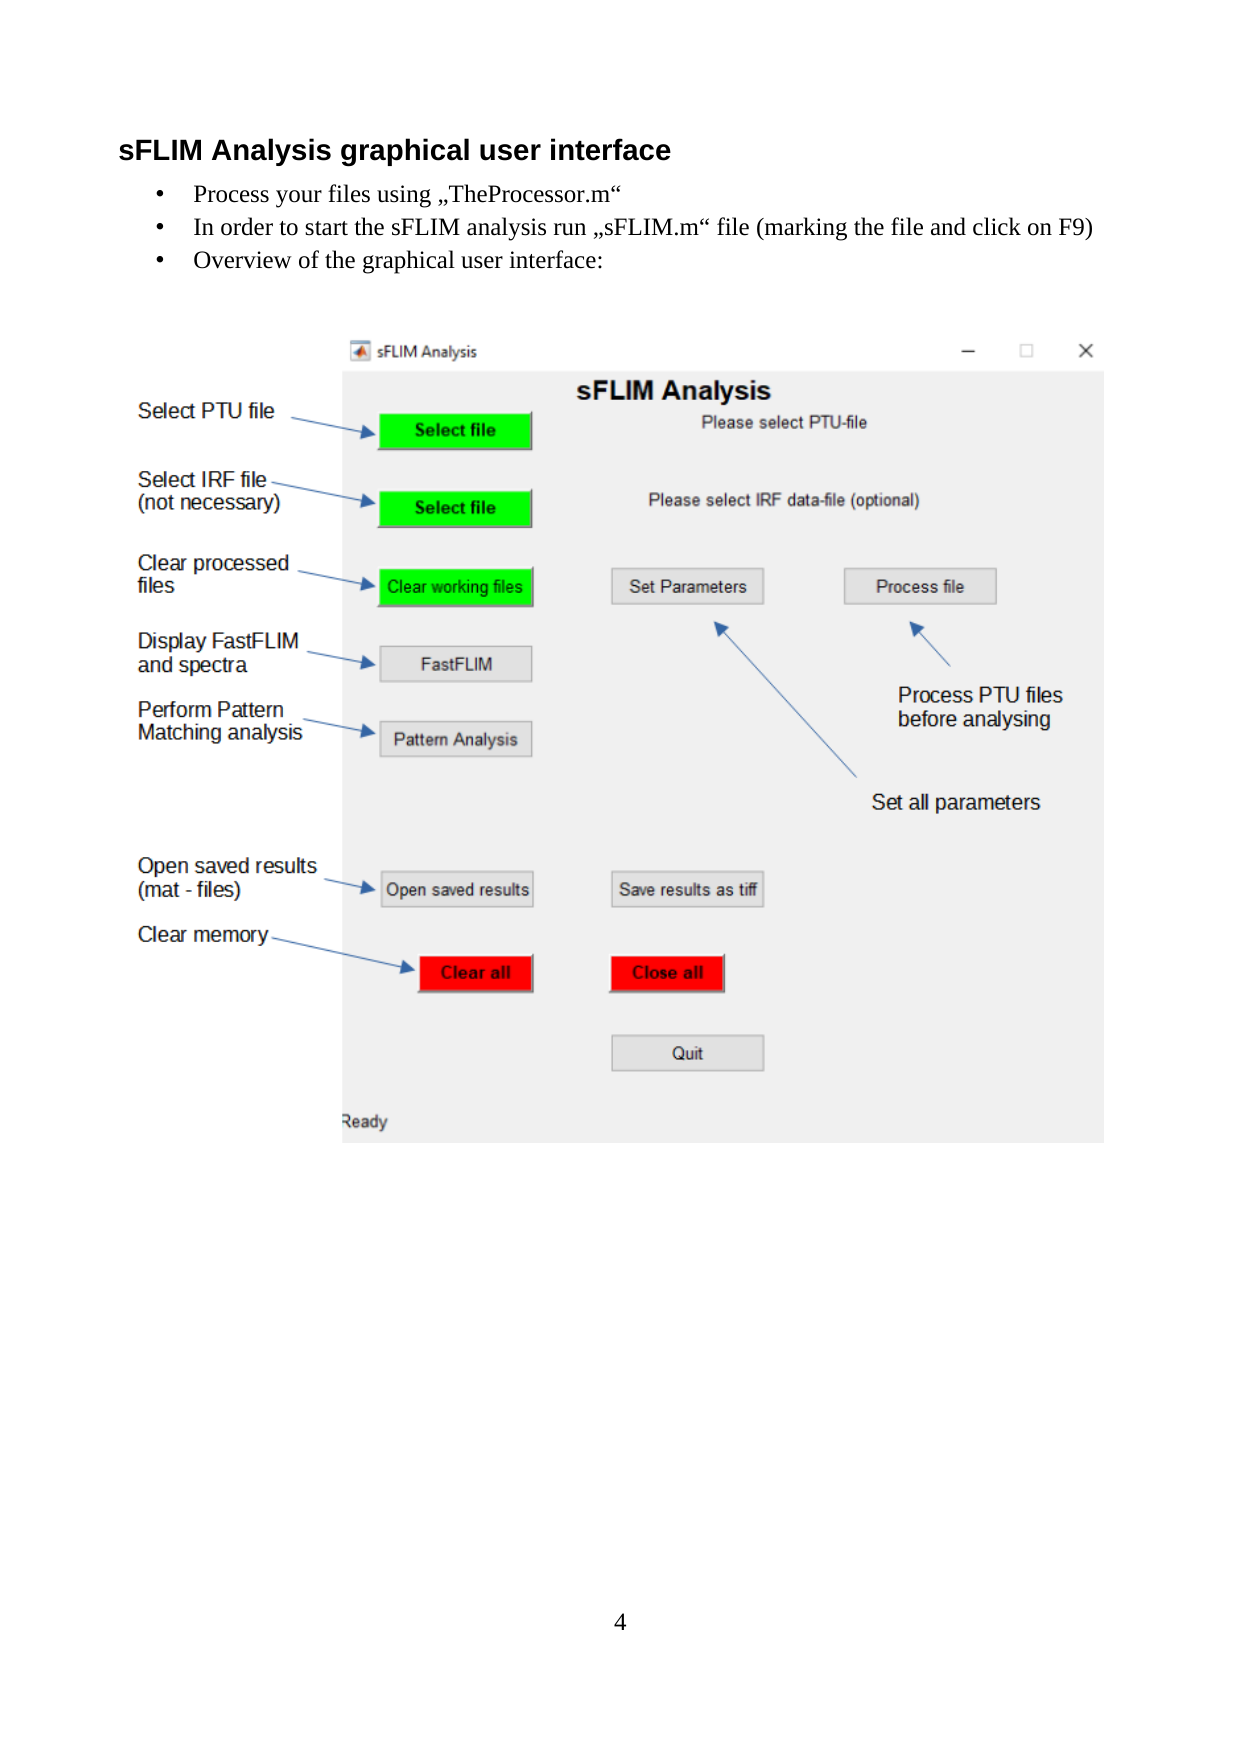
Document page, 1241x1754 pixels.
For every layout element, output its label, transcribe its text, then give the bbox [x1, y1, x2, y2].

list Process your files using „TheProcessor.m“ [156, 179, 1122, 208]
picture [118, 311, 1104, 1143]
list In order to start the sFLIM analysis run „sFLIM.m“ file (marking the file and click on F9) [156, 212, 1122, 241]
subtitle sFLIM Analysis graphical user interface [118, 133, 1122, 166]
list Overview of the graphical user interface: [156, 245, 1122, 274]
